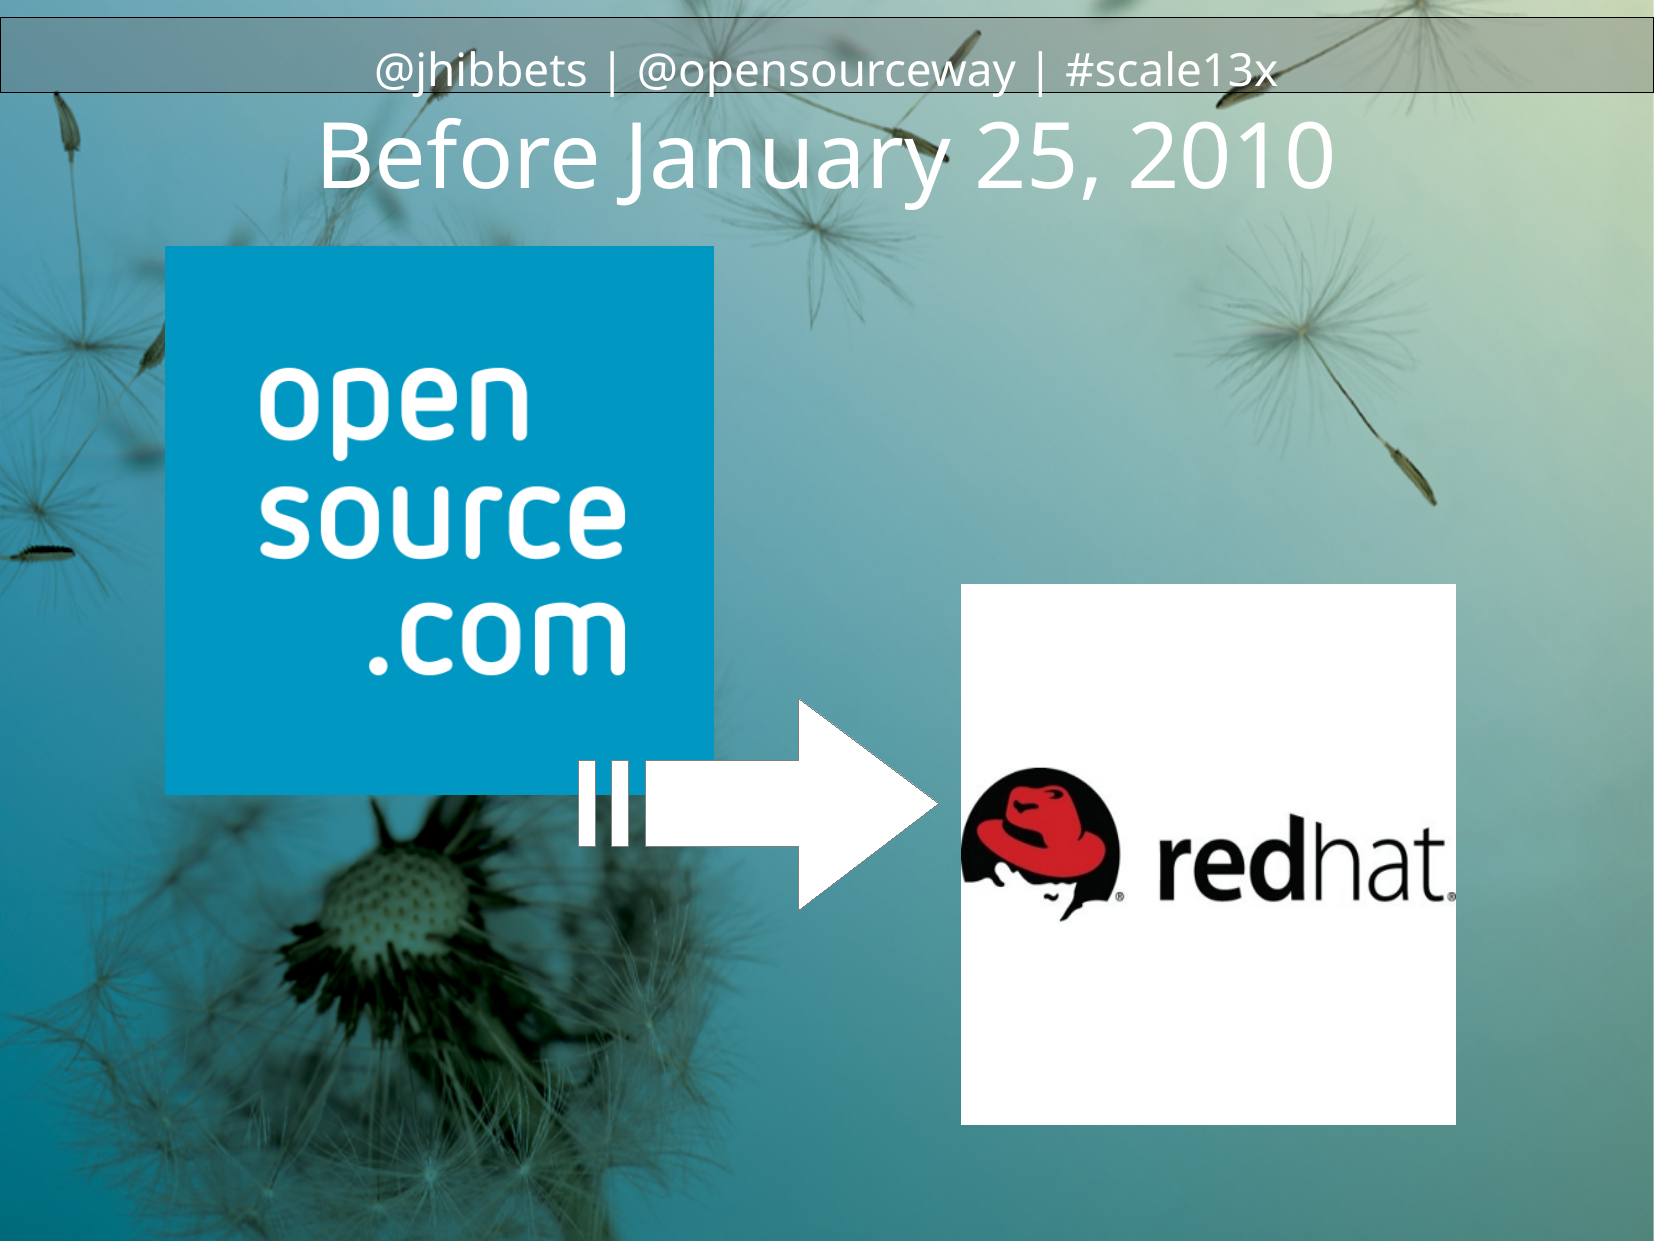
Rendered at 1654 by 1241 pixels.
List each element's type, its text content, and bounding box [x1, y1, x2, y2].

picture [402, 602, 452, 675]
picture [261, 487, 309, 559]
picture [570, 487, 624, 559]
text_box [611, 760, 629, 847]
picture [402, 368, 456, 441]
picture [466, 487, 502, 559]
picture [321, 487, 379, 559]
picture [261, 368, 318, 441]
picture [333, 368, 388, 461]
picture [393, 487, 449, 559]
picture [0, 0, 1654, 17]
picture [462, 602, 520, 675]
picture [0, 93, 1654, 1241]
text_box [578, 760, 596, 847]
picture [536, 602, 624, 675]
picture [509, 487, 560, 559]
text_box [645, 698, 939, 911]
picture [472, 368, 527, 440]
title Before January 25, 2010 [82, 49, 1571, 257]
picture [370, 657, 387, 675]
